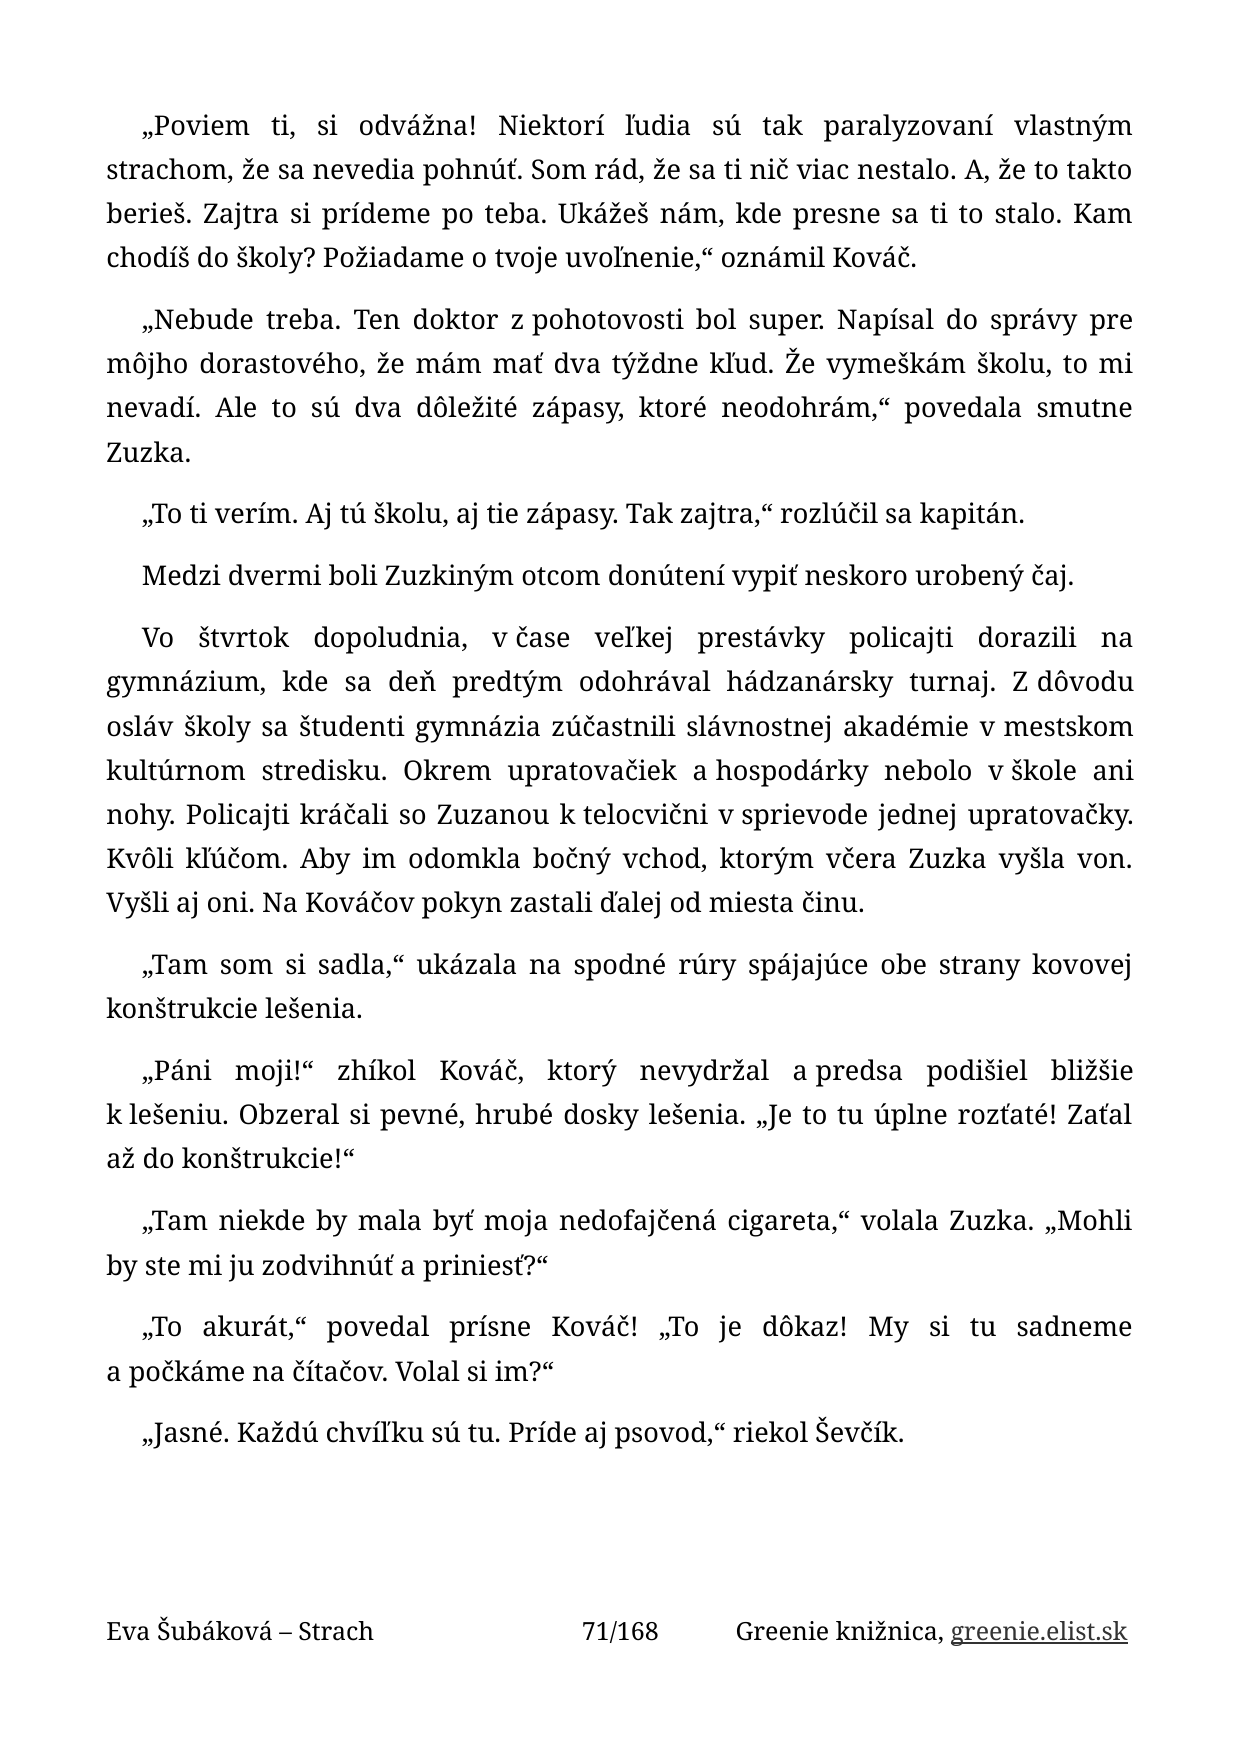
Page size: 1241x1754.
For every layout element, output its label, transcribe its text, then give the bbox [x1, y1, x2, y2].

text „Nebude treba. Ten doktor z pohotovosti bol super. Napísal do správy pre môjho dorastového, že mám mať dva týždne kľud. Že vymeškám školu, to mi nevadí. Ale to sú dva dôležité zápasy, ktoré neodohrám,“ povedala smutne Zuzka. [106, 301, 1134, 470]
text „Poviem ti, si odvážna! Niektorí ľudia sú tak paralyzovaní vlastným strachom, že sa nevedia pohnúť. Som rád, že sa ti nič viac nestalo. A, že to takto berieš. Zajtra si prídeme po teba. Ukážeš nám, kde presne sa ti to stalo. Kam chodíš do školy? Požiadame o tvoje uvoľnenie,“ oznámil Kováč. [106, 106, 1134, 276]
text Medzi dvermi boli Zuzkiným otcom donútení vypiť neskoro urobený čaj. [106, 557, 1134, 594]
text „Tam som si sadla,“ ukázala na spodné rúry spájajúce obe strany kovovej konštrukcie lešenia. [106, 946, 1134, 1027]
text Vo štvrtok dopoludnia, v čase veľkej prestávky policajti dorazili na gymnázium, kde sa deň predtým odohrával hádzanársky turnaj. Z dôvodu osláv školy sa študenti gymnázia zúčastnili slávnostnej akadémie v mestskom kultúrnom stredisku. Okrem upratovačiek a hospodárky nebolo v škole ani nohy. Policajti kráčali so Zuzanou k telocvični v sprievode jednej upratovačky. Kvôli kľúčom. Aby im odomkla bočný vchod, ktorým včera Zuzka vyšla von. Vyšli aj oni. Na Kováčov pokyn zastali ďalej od miesta činu. [106, 619, 1134, 921]
text „To ti verím. Aj tú školu, aj tie zápasy. Tak zajtra,“ rozlúčil sa kapitán. [106, 495, 1134, 532]
text „To akurát,“ povedal prísne Kováč! „To je dôkaz! My si tu sadneme a počkáme na čítačov. Volal si im?“ [106, 1308, 1134, 1389]
text „Tam niekde by mala byť moja nedofajčená cigareta,“ volala Zuzka. „Mohli by ste mi ju zodvihnúť a priniesť?“ [106, 1202, 1134, 1283]
text „Jasné. Každú chvíľku sú tu. Príde aj psovod,“ riekol Ševčík. [106, 1414, 1134, 1451]
text „Páni moji!“ zhíkol Kováč, ktorý nevydržal a predsa podišiel bližšie k lešeniu. Obzeral si pevné, hrubé dosky lešenia. „Je to tu úplne rozťaté! Zaťal až do konštrukcie!“ [106, 1052, 1134, 1177]
